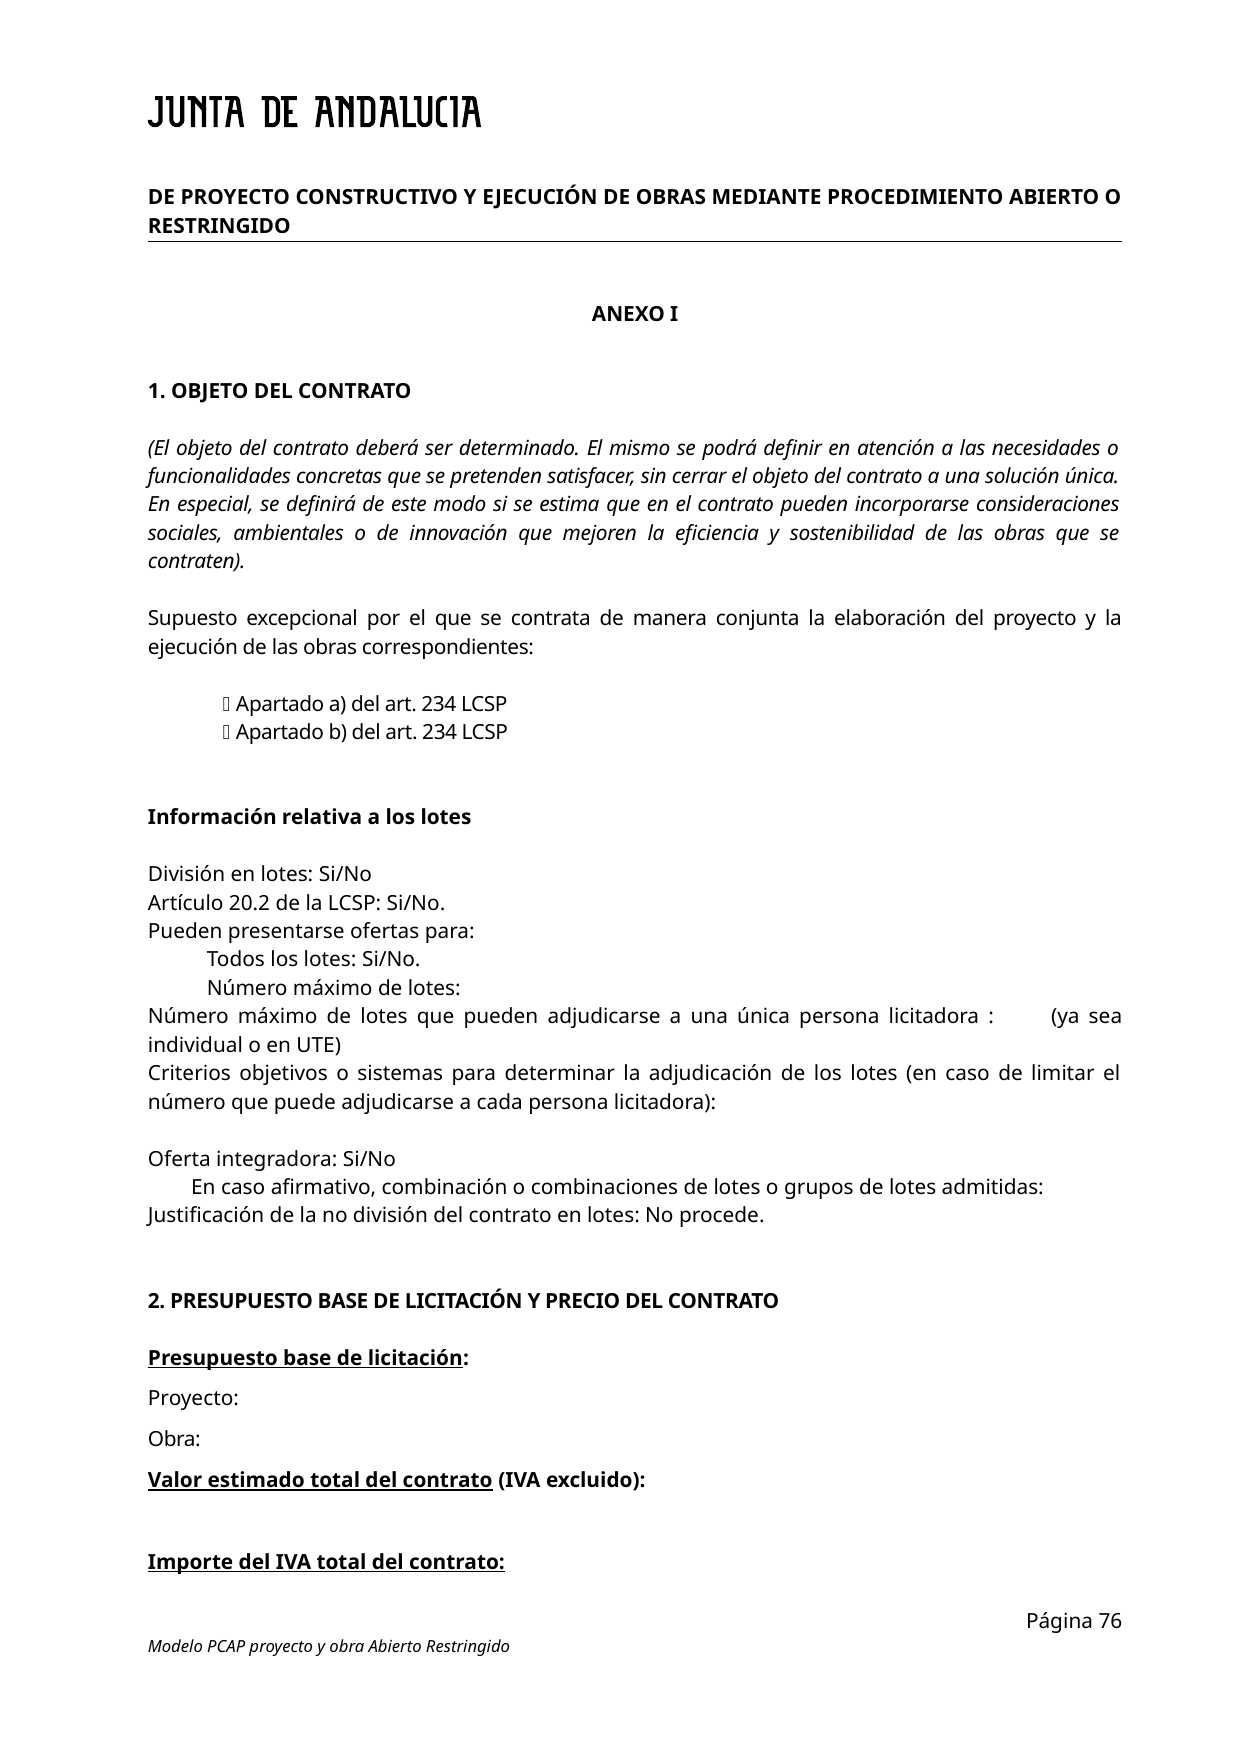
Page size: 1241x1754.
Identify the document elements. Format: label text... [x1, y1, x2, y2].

text ANEXO I [148, 299, 1122, 328]
text Información relativa a los lotes [148, 802, 1122, 831]
text Artículo 20.2 de la LCSP: Si/No. [148, 888, 1122, 916]
text Importe del IVA total del contrato: [148, 1547, 1122, 1575]
text Número máximo de lotes: [207, 973, 1122, 1001]
text DE PROYECTO CONSTRUCTIVO Y EJECUCIÓN DE OBRAS MEDIANTE PROCEDIMIENTO ABIERTO O RESTRINGIDO [148, 182, 1122, 241]
text Número máximo de lotes que pueden adjudicarse a una única persona licitadora : (ya sea individual o en UTE) [148, 1001, 1122, 1058]
text (El objeto del contrato deberá ser determinado. El mismo se podrá definir en atención a las necesidades o funcionalidades concretas que se pretenden satisfacer, sin cerrar el objeto del contrato a una solución única. En especial, se definirá de este modo si se estima que en el contrato pueden incorporarse consideraciones sociales, ambientales o de innovación que mejoren la eficiencia y sostenibilidad de las obras que se contraten). [148, 433, 1122, 575]
text Supuesto excepcional por el que se contrata de manera conjunta la elaboración del proyecto y la ejecución de las obras correspondientes: [148, 603, 1122, 660]
text Justificación de la no división del contrato en lotes: No procede. [148, 1201, 1122, 1229]
list  Apartado b) del art. 234 LCSP [185, 717, 1122, 746]
text Criterios objetivos o sistemas para determinar la adjudicación de los lotes (en caso de limitar el número que puede adjudicarse a cada persona licitadora): [148, 1058, 1122, 1115]
text Presupuesto base de licitación: [148, 1343, 1122, 1371]
text 1. OBJETO DEL CONTRATO [148, 376, 1122, 404]
text Oferta integradora: Si/No [148, 1144, 1122, 1172]
text Pueden presentarse ofertas para: [148, 916, 1122, 944]
list  Apartado a) del art. 234 LCSP [185, 689, 1122, 717]
text Todos los lotes: Si/No. [207, 944, 1122, 973]
text 2. PRESUPUESTO BASE DE LICITACIÓN Y PRECIO DEL CONTRATO [148, 1286, 1122, 1314]
text En caso afirmativo, combinación o combinaciones de lotes o grupos de lotes admitidas: [148, 1172, 1122, 1201]
text Proyecto: [148, 1383, 1122, 1412]
text División en lotes: Si/No [148, 859, 1122, 888]
text Valor estimado total del contrato (IVA excluido): [148, 1465, 1122, 1494]
text Obra: [148, 1424, 1122, 1453]
